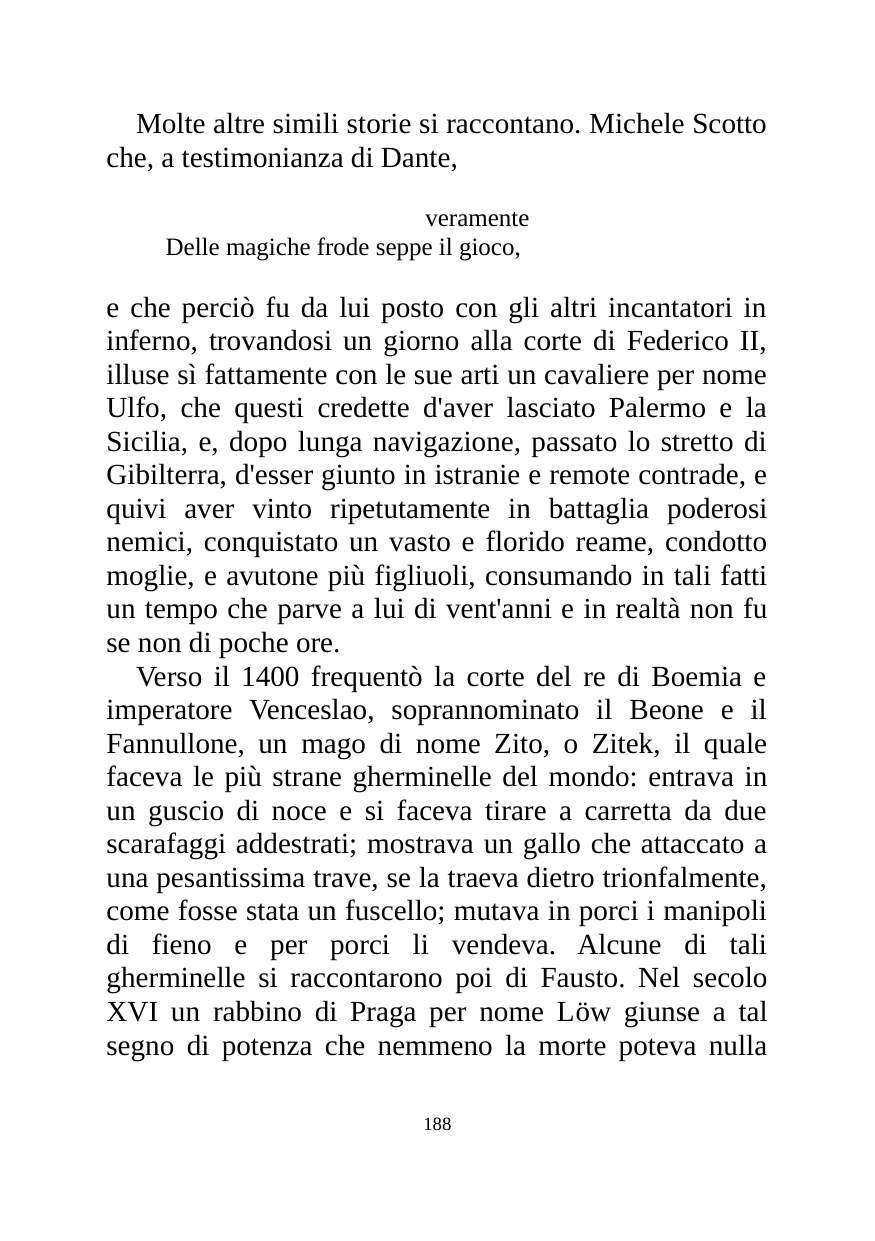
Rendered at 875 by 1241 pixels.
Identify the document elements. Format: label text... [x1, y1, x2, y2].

text veramente Delle magiche frode seppe il gioco, [165, 203, 709, 260]
text e che perciò fu da lui posto con gli altri incantatori in inferno, trovandosi un giorno alla corte di Federico II, illuse sì fattamente con le sue arti un cavaliere per nome Ulfo, che questi credette d'aver lasciato Palermo e la Sicilia, e, dopo lunga navigazione, passato lo stretto di Gibilterra, d'esser giunto in istranie e remote contrade, e quivi aver vinto ripetutamente in battaglia poderosi nemici, conquistato un vasto e florido reame, condotto moglie, e avutone più figliuoli, consumando in tali fatti un tempo che parve a lui di vent'anni e in realtà non fu se non di poche ore. [106, 290, 768, 659]
text Verso il 1400 frequentò la corte del re di Boemia e imperatore Venceslao, soprannominato il Beone e il Fannullone, un mago di nome Zito, o Zitek, il quale faceva le più strane gherminelle del mondo: entrava in un guscio di noce e si faceva tirare a carretta da due scarafaggi addestrati; mostrava un gallo che attaccato a una pesantissima trave, se la traeva dietro trionfalmente, come fosse stata un fuscello; mutava in porci i manipoli di fieno e per porci li vendeva. Alcune di tali gherminelle si raccontarono poi di Fausto. Nel secolo XVI un rabbino di Praga per nome Löw giunse a tal segno di potenza che nemmeno la morte poteva nulla [106, 659, 768, 1061]
text Molte altre simili storie si raccontano. Michele Scotto che, a testimonianza di Dante, [106, 106, 768, 173]
